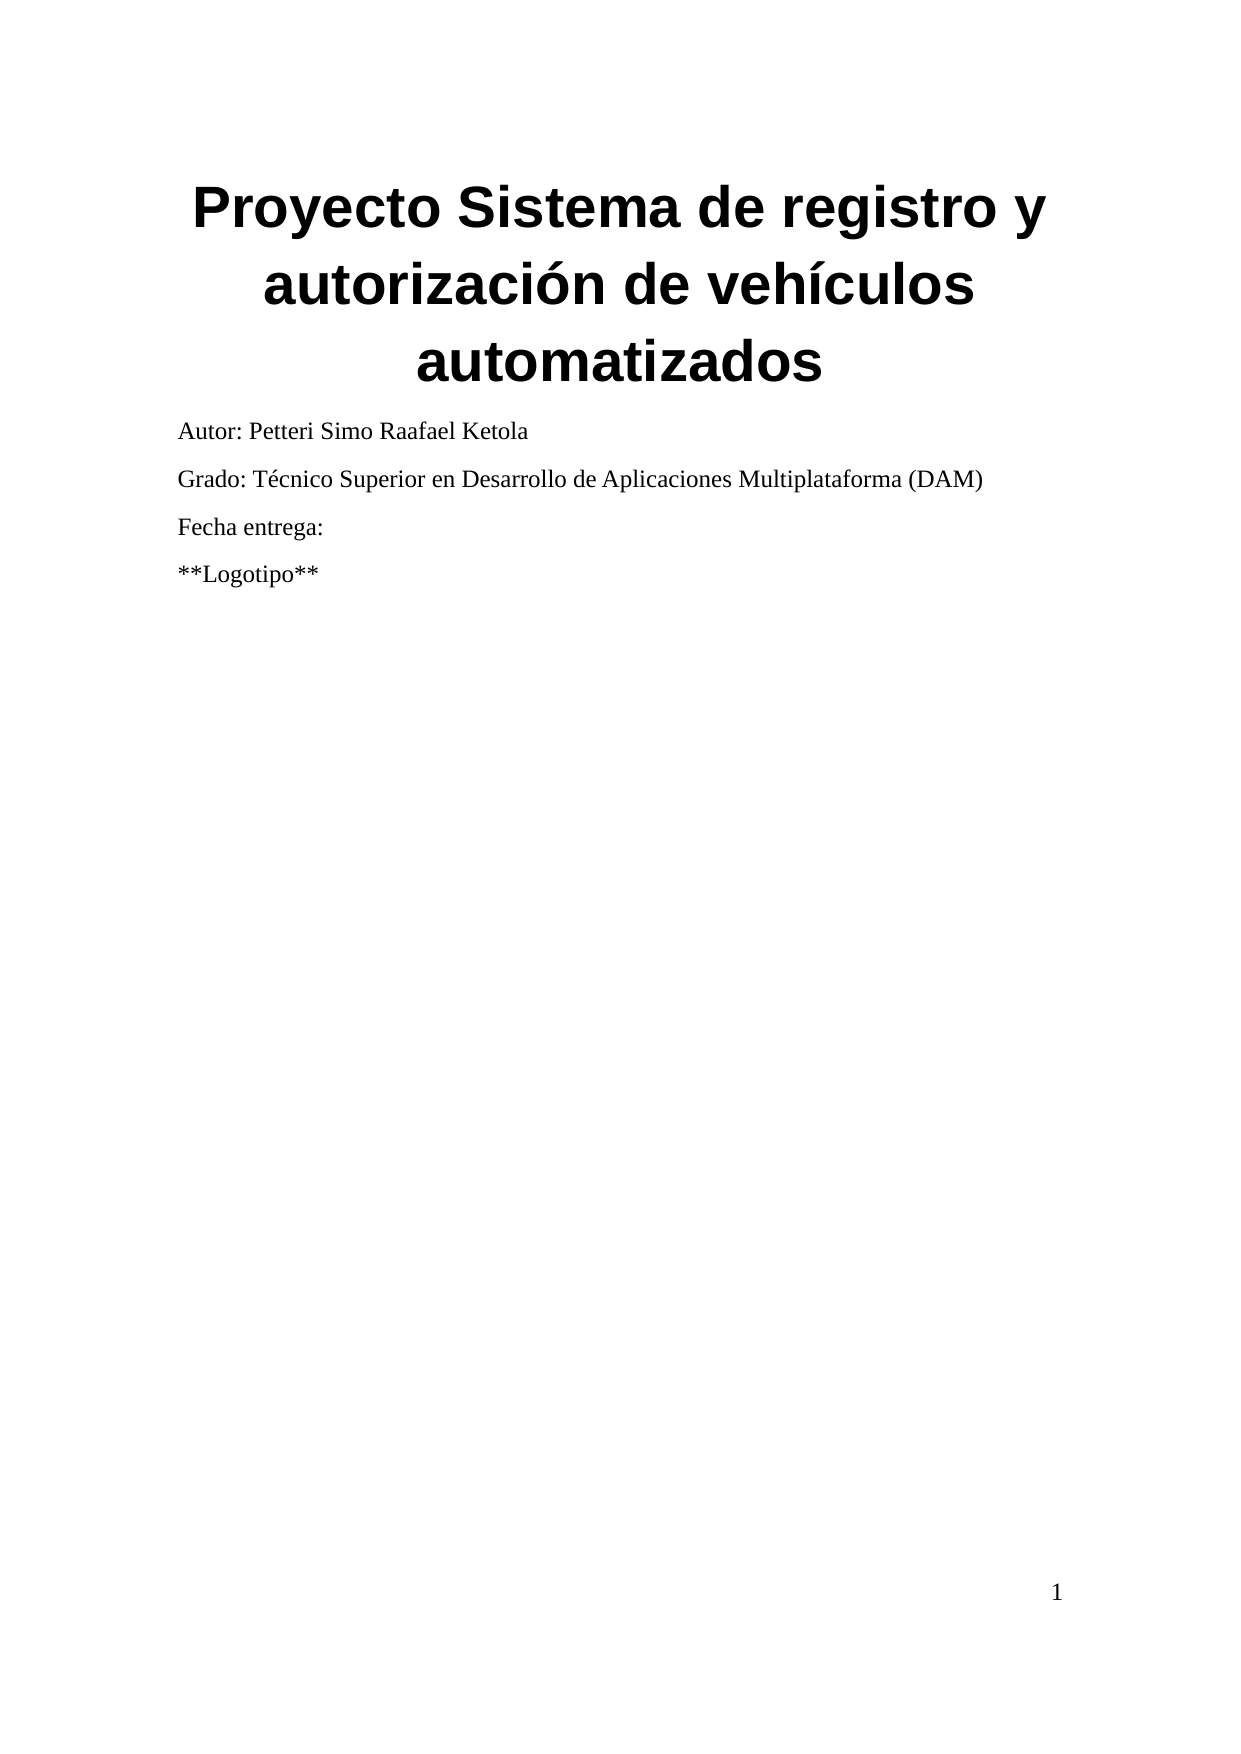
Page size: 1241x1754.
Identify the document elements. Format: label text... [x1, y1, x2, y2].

text Grado: Técnico Superior en Desarrollo de Aplicaciones Multiplataforma (DAM) [177, 464, 1063, 493]
text Fecha entrega: [177, 512, 1063, 540]
title Proyecto Sistema de registro y autorización de vehículos automatizados [177, 173, 1063, 394]
text Autor: Petteri Simo Raafael Ketola [177, 416, 1063, 445]
text **Logotipo** [177, 559, 1063, 588]
